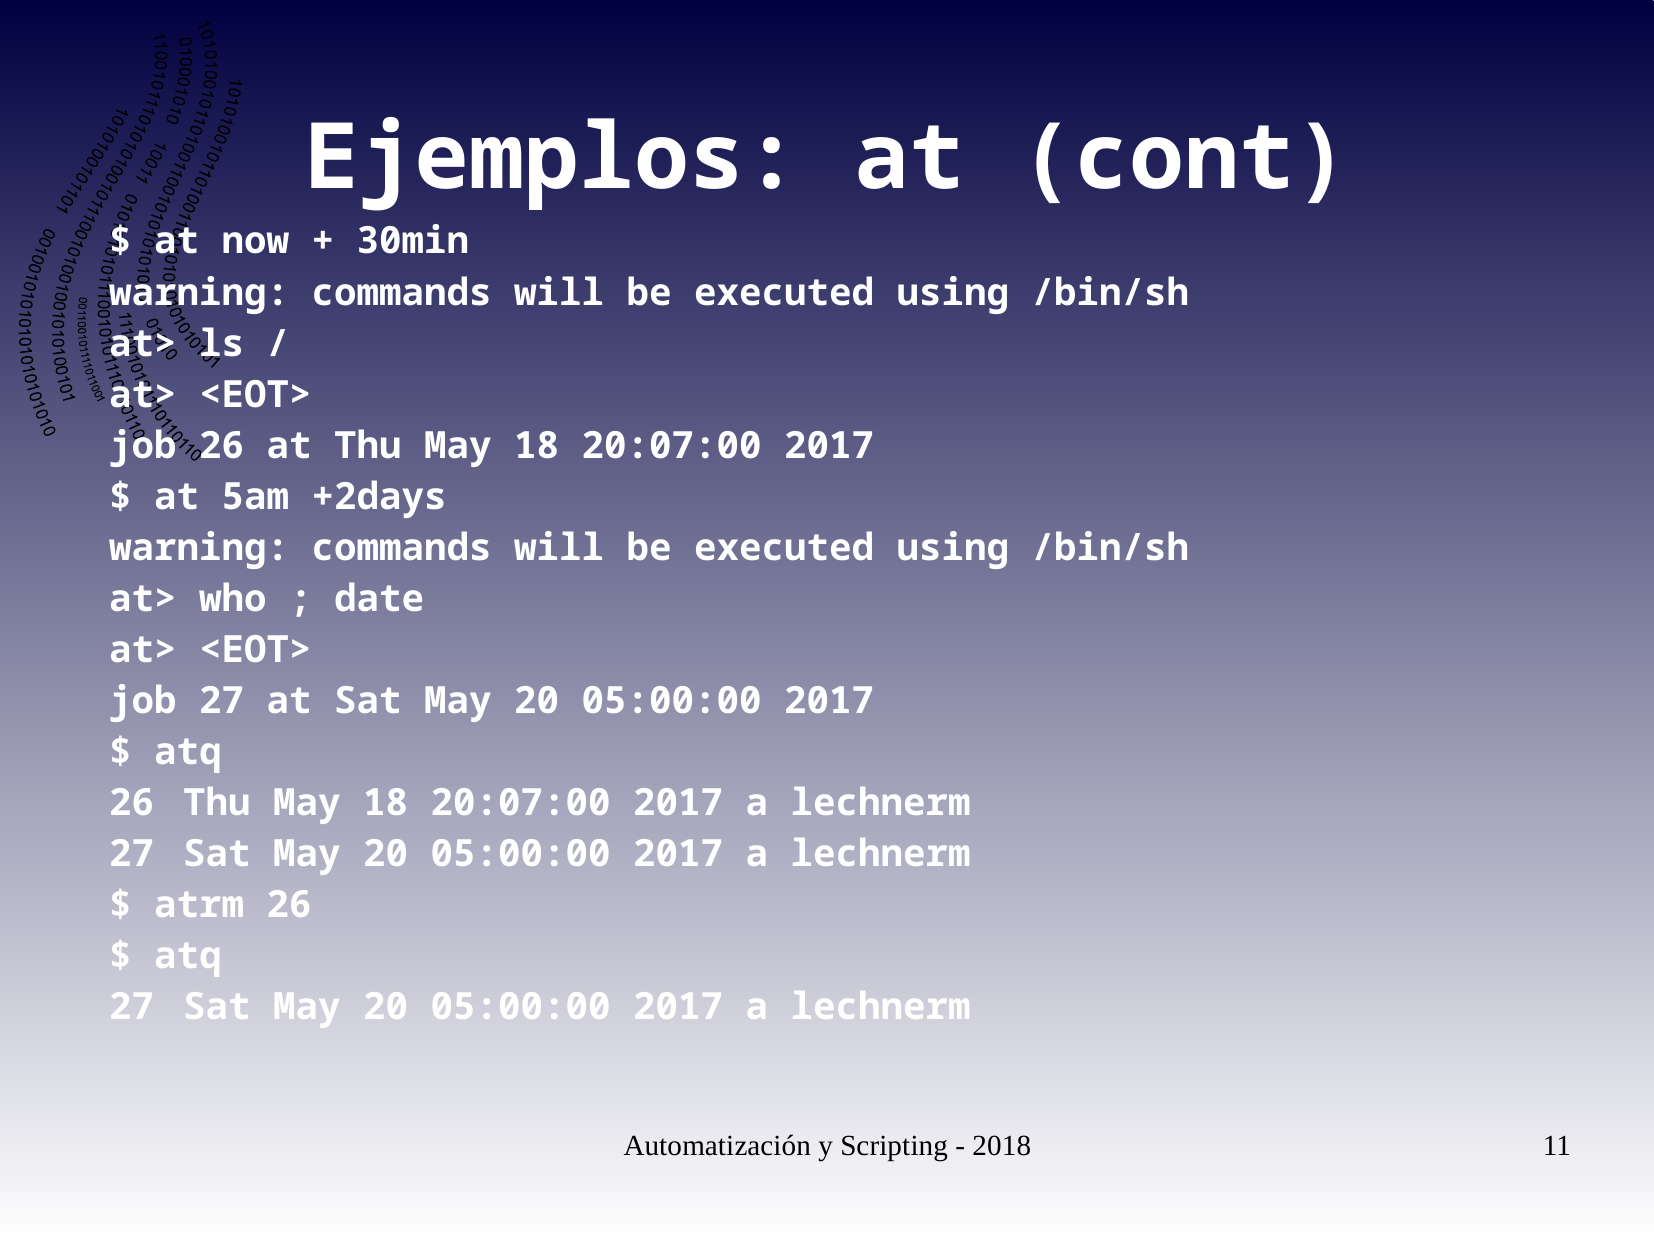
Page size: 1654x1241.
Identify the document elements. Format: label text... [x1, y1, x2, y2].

title Ejemplos: at (cont) [243, 49, 1571, 257]
text_box $ at now + 30min warning: commands will be executed using /bin/sh at> ls / at> <EOT> job 26 at Thu May 18 20:07:00 2017 $ at 5am +2days warning: commands will be executed using /bin/sh at> who ; date at> <EOT> job 27 at Sat May 20 05:00:00 2017 $ atq 26 Thu May 18 20:07:00 2017 a lechnerm 27 Sat May 20 05:00:00 2017 a lechnerm $ atrm 26 $ atq 27 Sat May 20 05:00:00 2017 a lechnerm [94, 206, 1205, 1085]
picture [18, 20, 243, 461]
